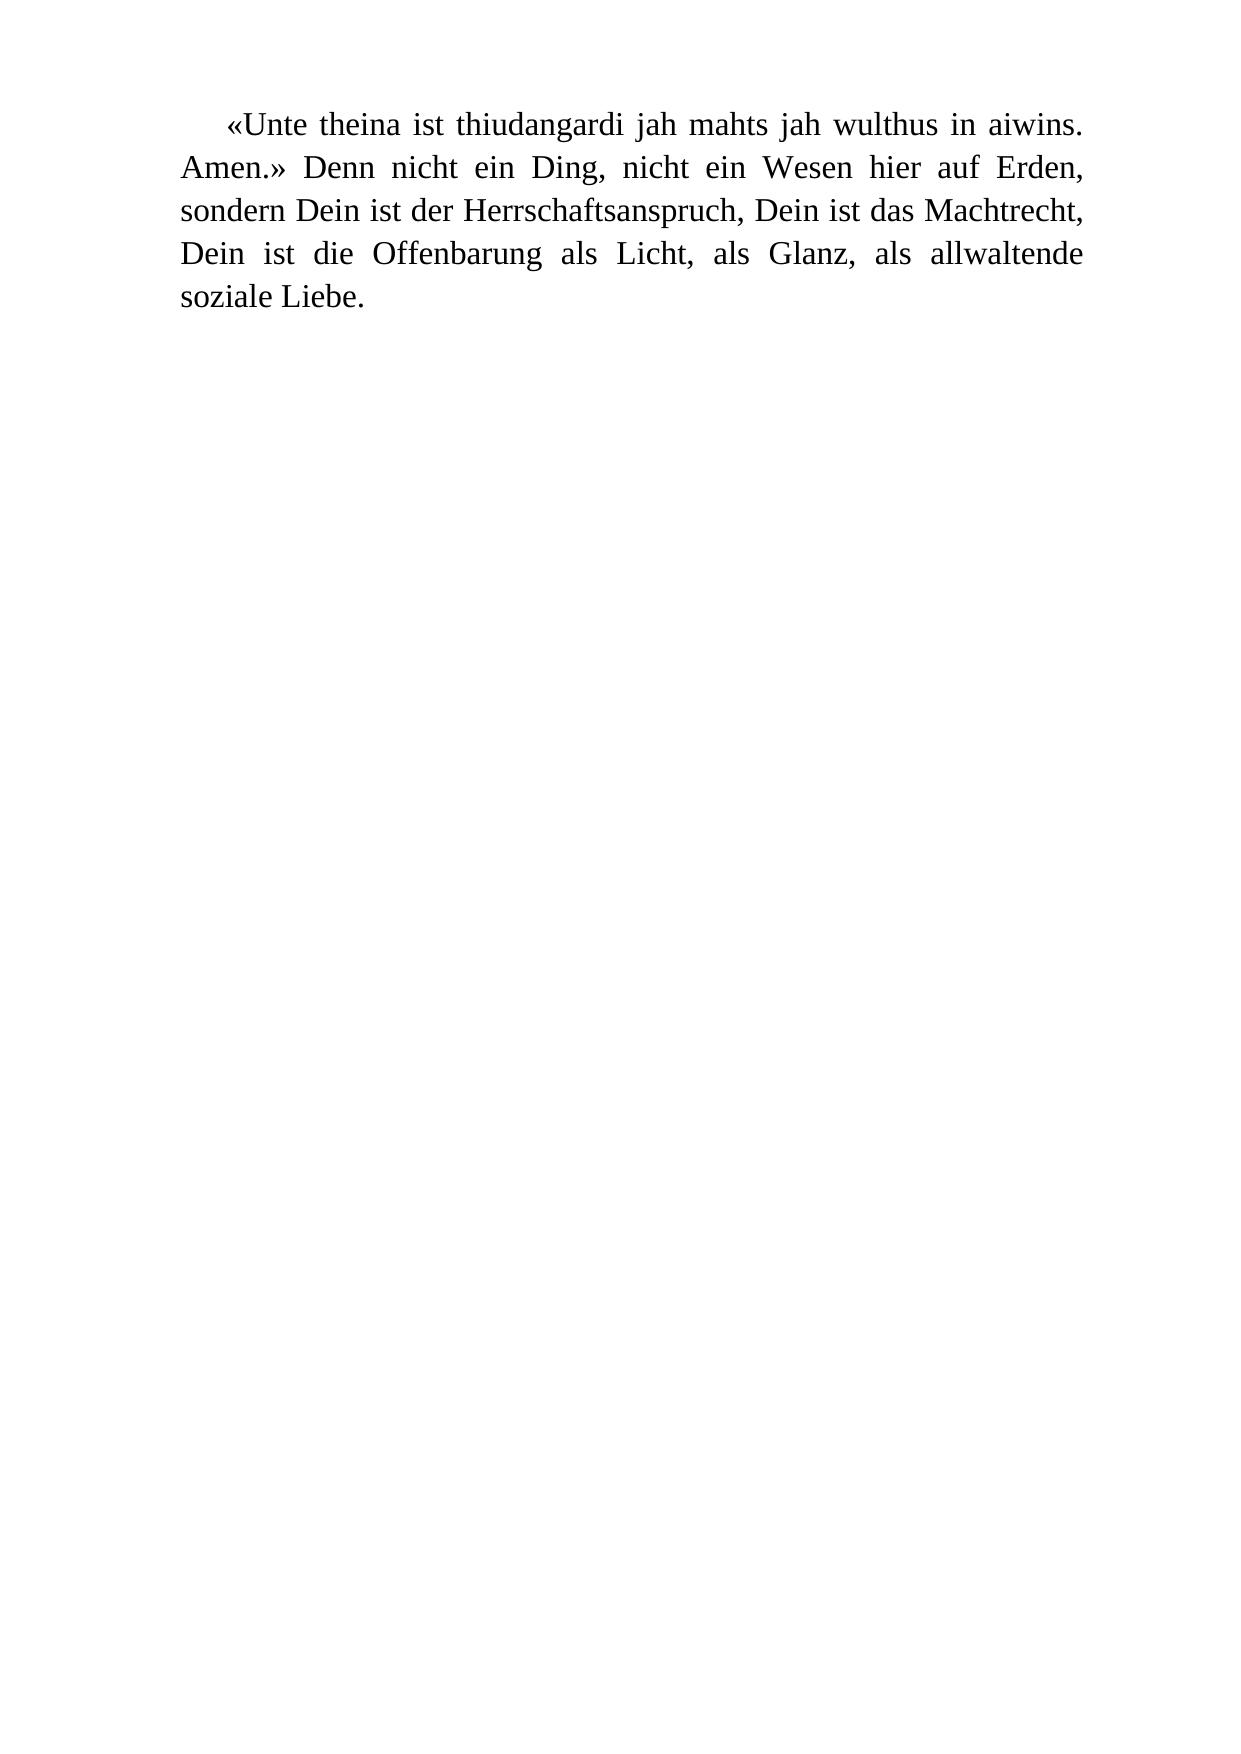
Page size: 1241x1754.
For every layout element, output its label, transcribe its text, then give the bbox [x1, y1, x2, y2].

text «Unte theina ist thiudangardi jah mahts jah wulthus in aiwins. Amen.» Denn nicht ein Ding, nicht ein Wesen hier auf Erden, sondern Dein ist der Herrschaftsanspruch, Dein ist das Machtrecht, Dein ist die Offenbarung als Licht, als Glanz, als allwaltende soziale Liebe. [180, 104, 1085, 314]
